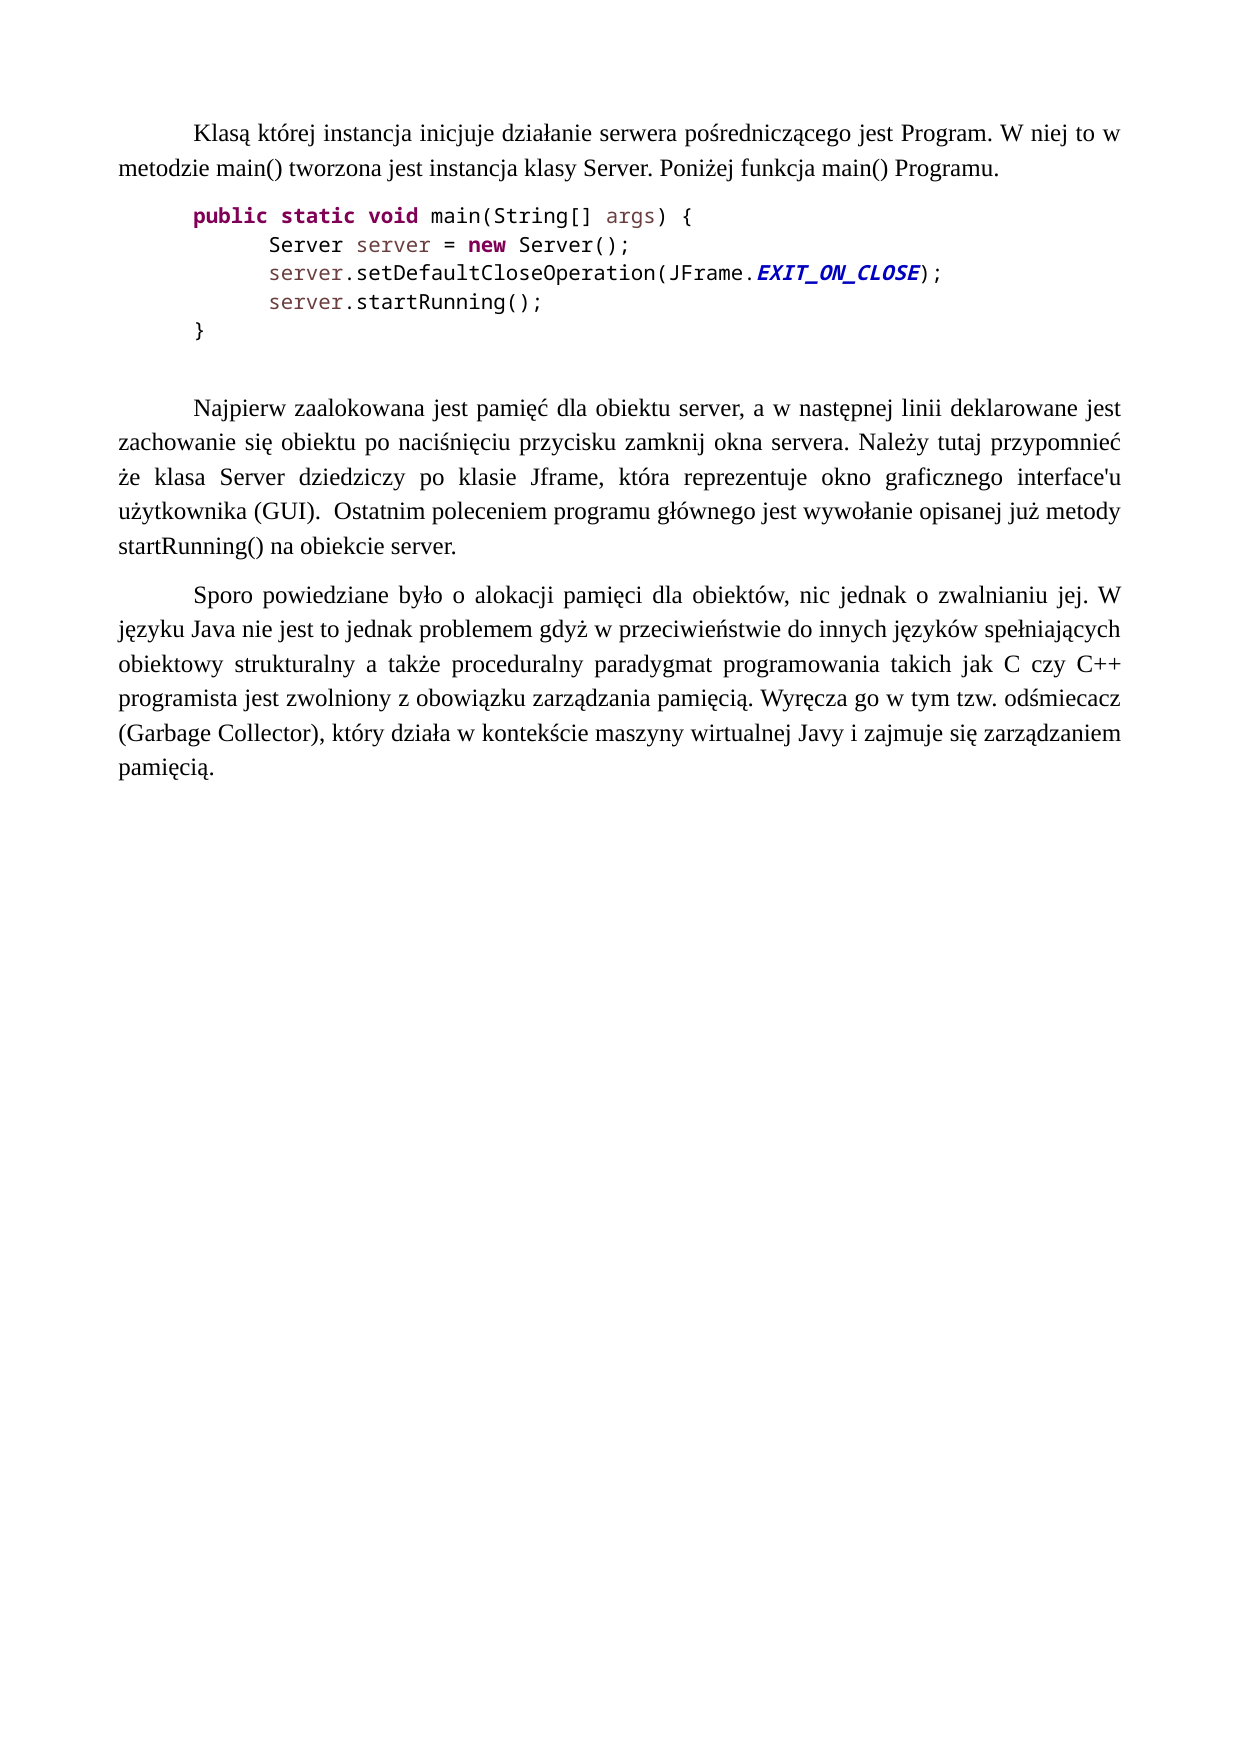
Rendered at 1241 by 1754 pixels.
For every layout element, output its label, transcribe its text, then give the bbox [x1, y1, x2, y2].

text Klasą której instancja inicjuje działanie serwera pośredniczącego jest Program. W niej to w metodzie main() tworzona jest instancja klasy Server. Poniżej funkcja main() Programu. [118, 118, 1122, 181]
text Najpierw zaalokowana jest pamięć dla obiektu server, a w następnej linii deklarowane jest zachowanie się obiektu po naciśnięciu przycisku zamknij okna servera. Należy tutaj przypomnieć że klasa Server dziedziczy po klasie Jframe, która reprezentuje okno graficznego interface'u użytkownika (GUI). Ostatnim poleceniem programu głównego jest wywołanie opisanej już metody startRunning() na obiekcie server. [118, 393, 1122, 559]
text } [118, 315, 1122, 344]
text Server server = new Server(); [118, 230, 1122, 258]
text public static void main(String[] args) { [118, 202, 1122, 230]
text Sporo powiedziane było o alokacji pamięci dla obiektów, nic jednak o zwalnianiu jej. W języku Java nie jest to jednak problemem gdyż w przeciwieństwie do innych języków spełniających obiektowy strukturalny a także proceduralny paradygmat programowania takich jak C czy C++ programista jest zwolniony z obowiązku zarządzania pamięcią. Wyręcza go w tym tzw. odśmiecacz (Garbage Collector), który działa w kontekście maszyny wirtualnej Javy i zajmuje się zarządzaniem pamięcią. [118, 580, 1122, 781]
text server.startRunning(); [118, 287, 1122, 315]
text server.setDefaultCloseOperation(JFrame.EXIT_ON_CLOSE); [118, 258, 1122, 287]
